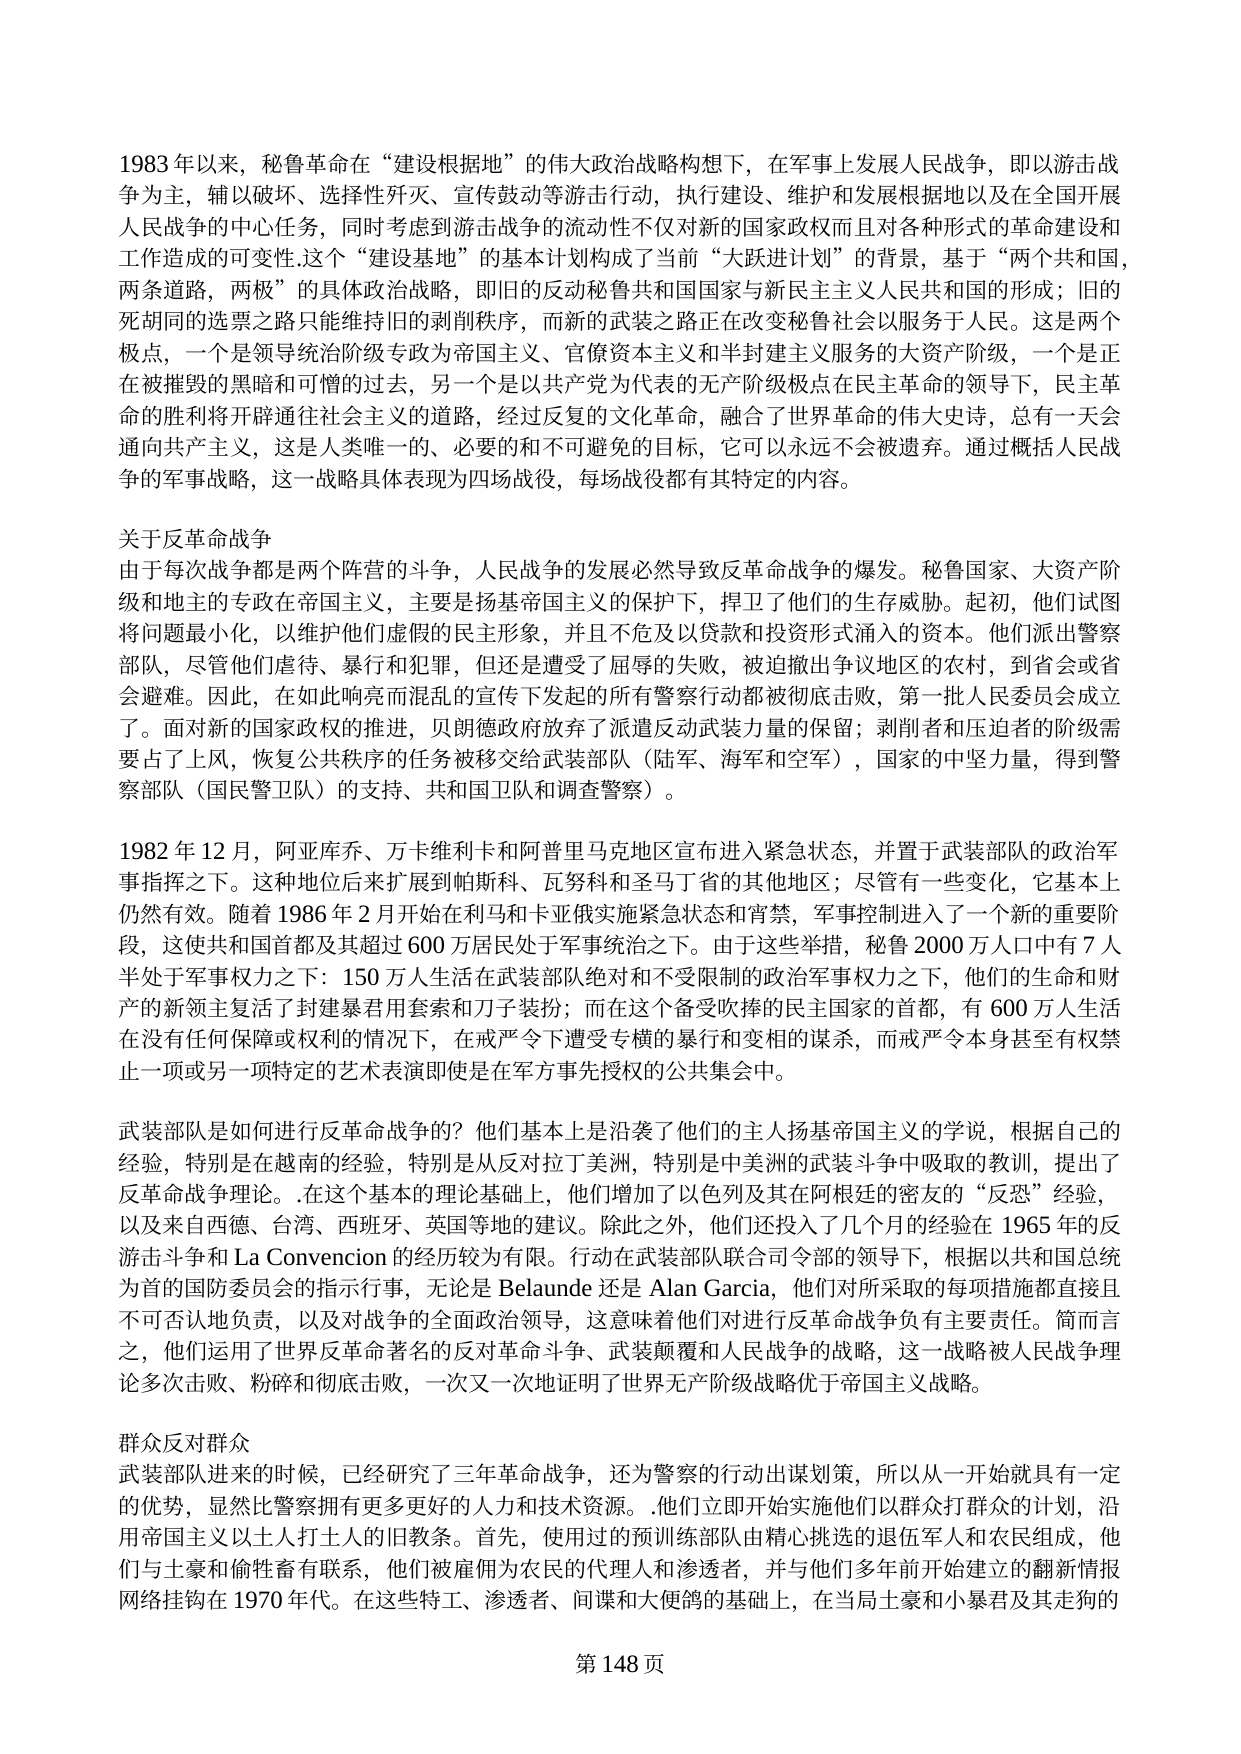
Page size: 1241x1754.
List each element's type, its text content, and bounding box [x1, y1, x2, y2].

text 武装部队是如何进行反革命战争的？他们基本上是沿袭了他们的主人扬基帝国主义的学说，根据自己的经验，特别是在越南的经验，特别是从反对拉丁美洲，特别是中美洲的武装斗争中吸取的教训，提出了反革命战争理论。.在这个基本的理论基础上，他们增加了以色列及其在阿根廷的密友的“反恐”经验，以及来自西德、台湾、西班牙、英国等地的建议。除此之外，他们还投入了几个月的经验在1965年的反游击斗争和La Convencion的经历较为有限。行动在武装部队联合司令部的领导下，根据以共和国总统为首的国防委员会的指示行事，无论是 Belaunde 还是 Alan Garcia，他们对所采取的每项措施都直接且不可否认地负责，以及对战争的全面政治领导，这意味着他们对进行反革命战争负有主要责任。简而言之，他们运用了世界反革命著名的反对革命斗争、武装颠覆和人民战争的战略，这一战略被人民战争理论多次击败、粉碎和彻底击败，一次又一次地证明了世界无产阶级战略优于帝国主义战略。 [118, 1114, 1122, 1397]
text 由于每次战争都是两个阵营的斗争，人民战争的发展必然导致反革命战争的爆发。秘鲁国家、大资产阶级和地主的专政在帝国主义，主要是扬基帝国主义的保护下，捍卫了他们的生存威胁。起初，他们试图将问题最小化，以维护他们虚假的民主形象，并且不危及以贷款和投资形式涌入的资本。他们派出警察部队，尽管他们虐待、暴行和犯罪，但还是遭受了屈辱的失败，被迫撤出争议地区的农村，到省会或省会避难。因此，在如此响亮而混乱的宣传下发起的所有警察行动都被彻底击败，第一批人民委员会成立了。面对新的国家政权的推进，贝朗德政府放弃了派遣反动武装力量的保留；剥削者和压迫者的阶级需要占了上风，恢复公共秩序的任务被移交给武装部队（陆军、海军和空军），国家的中坚力量，得到警察部队（国民警卫队）的支持、共和国卫队和调查警察）。 [118, 553, 1122, 805]
text 1982年12月，阿亚库乔、万卡维利卡和阿普里马克地区宣布进入紧急状态，并置于武装部队的政治军事指挥之下。这种地位后来扩展到帕斯科、瓦努科和圣马丁省的其他地区；尽管有一些变化，它基本上仍然有效。随着1986年2月开始在利马和卡亚俄实施紧急状态和宵禁，军事控制进入了一个新的重要阶段，这使共和国首都及其超过600万居民处于军事统治之下。由于这些举措，秘鲁2000万人口中有7人半处于军事权力之下：150万人生活在武装部队绝对和不受限制的政治军事权力之下，他们的生命和财产的新领主复活了封建暴君用套索和刀子装扮；而在这个备受吹捧的民主国家的首都，有600万人生活在没有任何保障或权利的情况下，在戒严令下遭受专横的暴行和变相的谋杀，而戒严令本身甚至有权禁止一项或另一项特定的艺术表演即使是在军方事先授权的公共集会中。 [118, 834, 1122, 1086]
text 武装部队进来的时候，已经研究了三年革命战争，还为警察的行动出谋划策，所以从一开始就具有一定的优势，显然比警察拥有更多更好的人力和技术资源。.他们立即开始实施他们以群众打群众的计划，沿用帝国主义以土人打土人的旧教条。首先，使用过的预训练部队由精心挑选的退伍军人和农民组成，他们与土豪和偷牲畜有联系，他们被雇佣为农民的代理人和渗透者，并与他们多年前开始建立的翻新情报网络挂钩在1970年代。在这些特工、渗透者、间谍和大便鸽的基础上，在当局土豪和小暴君及其走狗的 [118, 1458, 1122, 1615]
text 群众反对群众 [118, 1426, 1122, 1458]
text 关于反革命战争 [118, 522, 1122, 553]
text 1983年以来，秘鲁革命在“建设根据地”的伟大政治战略构想下，在军事上发展人民战争，即以游击战争为主，辅以破坏、选择性歼灭、宣传鼓动等游击行动，执行建设、维护和发展根据地以及在全国开展人民战争的中心任务，同时考虑到游击战争的流动性不仅对新的国家政权而且对各种形式的革命建设和工作造成的可变性.这个“建设基地”的基本计划构成了当前“大跃进计划”的背景，基于“两个共和国，两条道路，两极”的具体政治战略，即旧的反动秘鲁共和国国家与新民主主义人民共和国的形成；旧的死胡同的选票之路只能维持旧的剥削秩序，而新的武装之路正在改变秘鲁社会以服务于人民。这是两个极点，一个是领导统治阶级专政为帝国主义、官僚资本主义和半封建主义服务的大资产阶级，一个是正在被摧毁的黑暗和可憎的过去，另一个是以共产党为代表的无产阶级极点在民主革命的领导下，民主革命的胜利将开辟通往社会主义的道路，经过反复的文化革命，融合了世界革命的伟大史诗，总有一天会通向共产主义，这是人类唯一的、必要的和不可避免的目标，它可以永远不会被遗弃。通过概括人民战争的军事战略，这一战略具体表现为四场战役，每场战役都有其特定的内容。 [118, 147, 1122, 493]
